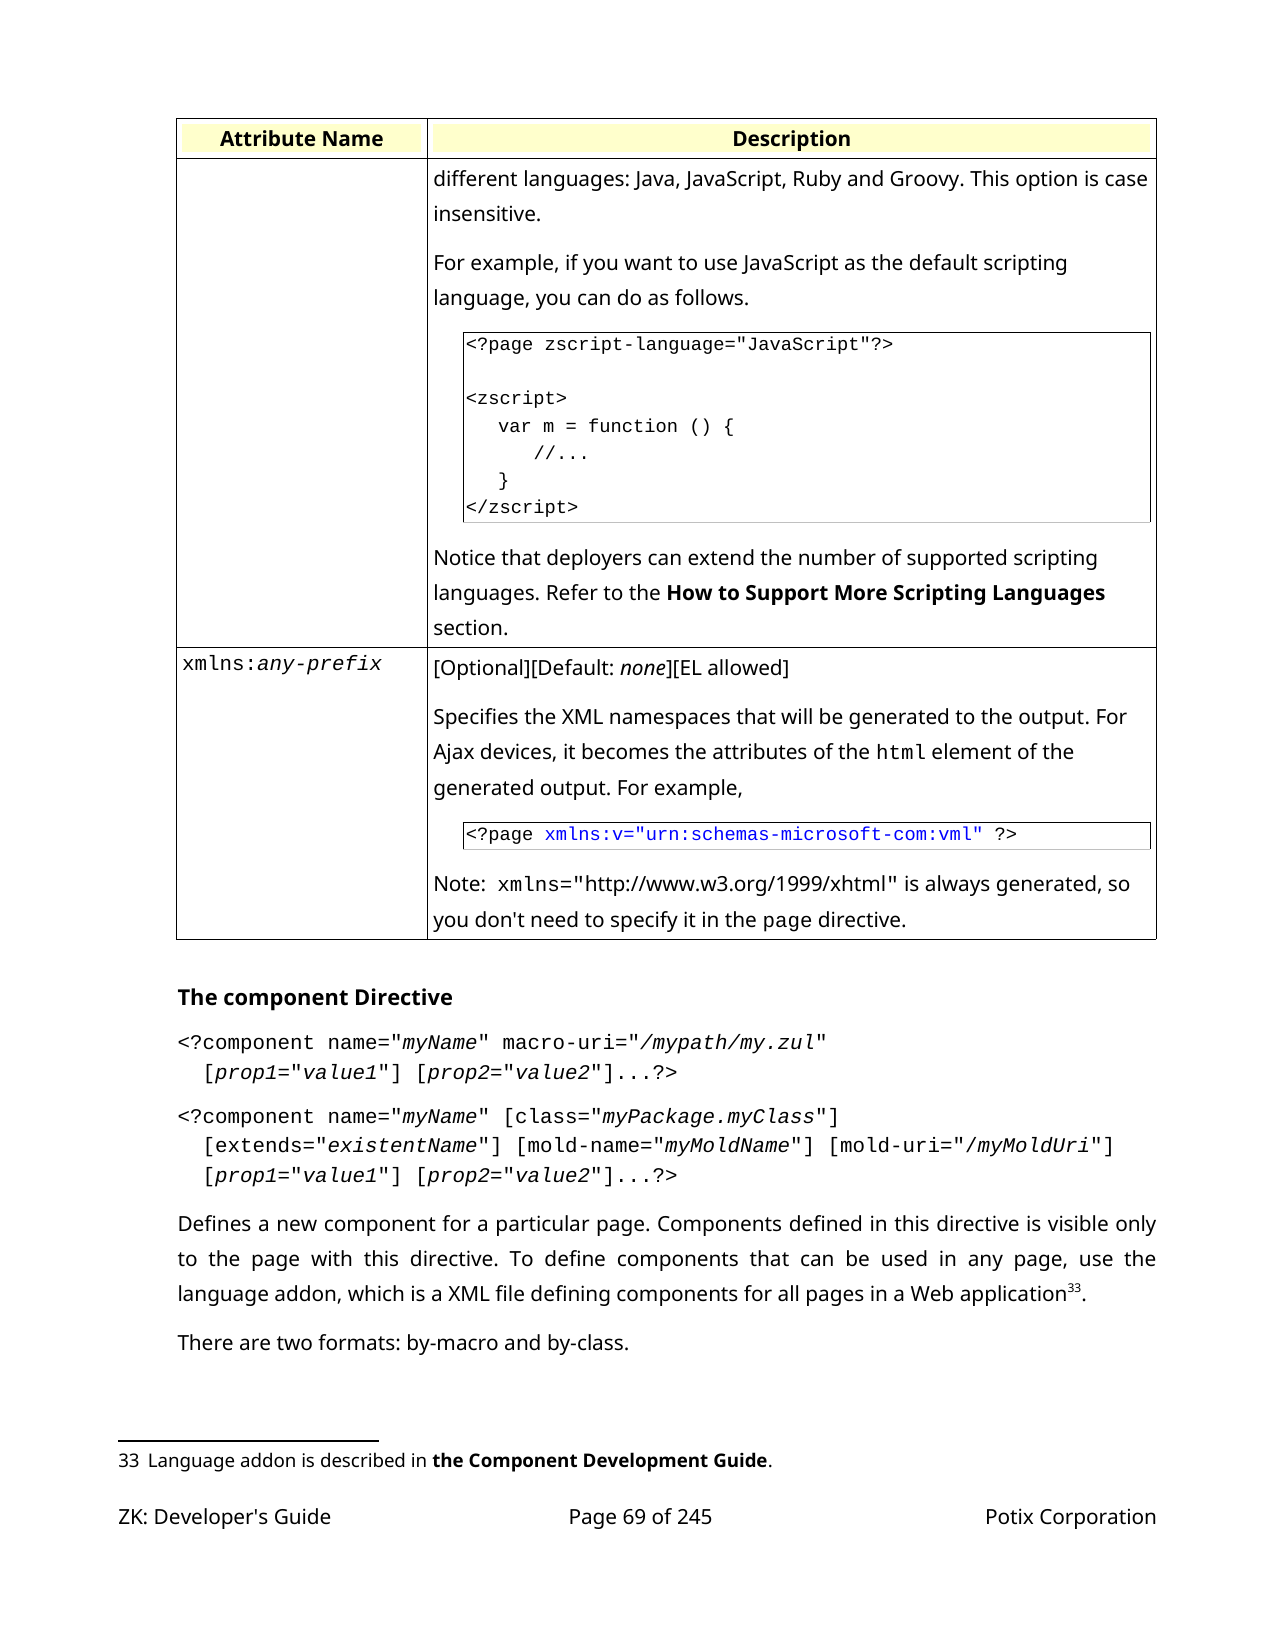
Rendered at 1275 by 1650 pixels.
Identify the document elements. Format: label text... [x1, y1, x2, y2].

text <?component name="myName" [class="myPackage.myClass"] [extends="existentName"] [mold-name="myMoldName"] [mold-uri="/myMoldUri"] [prop1="value1"] [prop2="value2"]...?> [177, 1106, 1157, 1188]
table_header Attribute Name [177, 119, 427, 158]
subtitle The component Directive [177, 982, 1157, 1012]
table_cell [Optional][Default: none][EL allowed] Specifies the XML namespaces that will be generated to the output. For Ajax devices, it becomes the attributes of the html element of the generated output. For example, <?page xmlns:v="urn:schemas-microsoft-com:vml" ?> Note: xmlns="http://www.w3.org/1999/xhtml" is always generated, so you don't need to specify it in the page directive. [428, 648, 1156, 939]
text Defines a new component for a particular page. Components defined in this directive is visible only to the page with this directive. To define components that can be used in any page, use the language addon, which is a XML file defining components for all pages in a Web application. [177, 1209, 1157, 1308]
text Language addon is described in the Component Development Guide. [118, 1447, 1157, 1473]
text <?component name="myName" macro-uri="/mypath/my.zul" [prop1="value1"] [prop2="value2"]...?> [177, 1032, 1157, 1085]
table_cell xmlns:any-prefix [177, 648, 427, 939]
text There are two formats: by-macro and by-class. [177, 1328, 1157, 1356]
table_cell [177, 159, 427, 647]
table_cell different languages: Java, JavaScript, Ruby and Groovy. This option is case insensitive. For example, if you want to use JavaScript as the default scripting language, you can do as follows. <?page zscript-language="JavaScript"?> <zscript> var m = function () { //... } </zscript> Notice that deployers can extend the number of supported scripting languages. Refer to the How to Support More Scripting Languages section. [428, 159, 1156, 647]
table_header Description [428, 119, 1156, 158]
